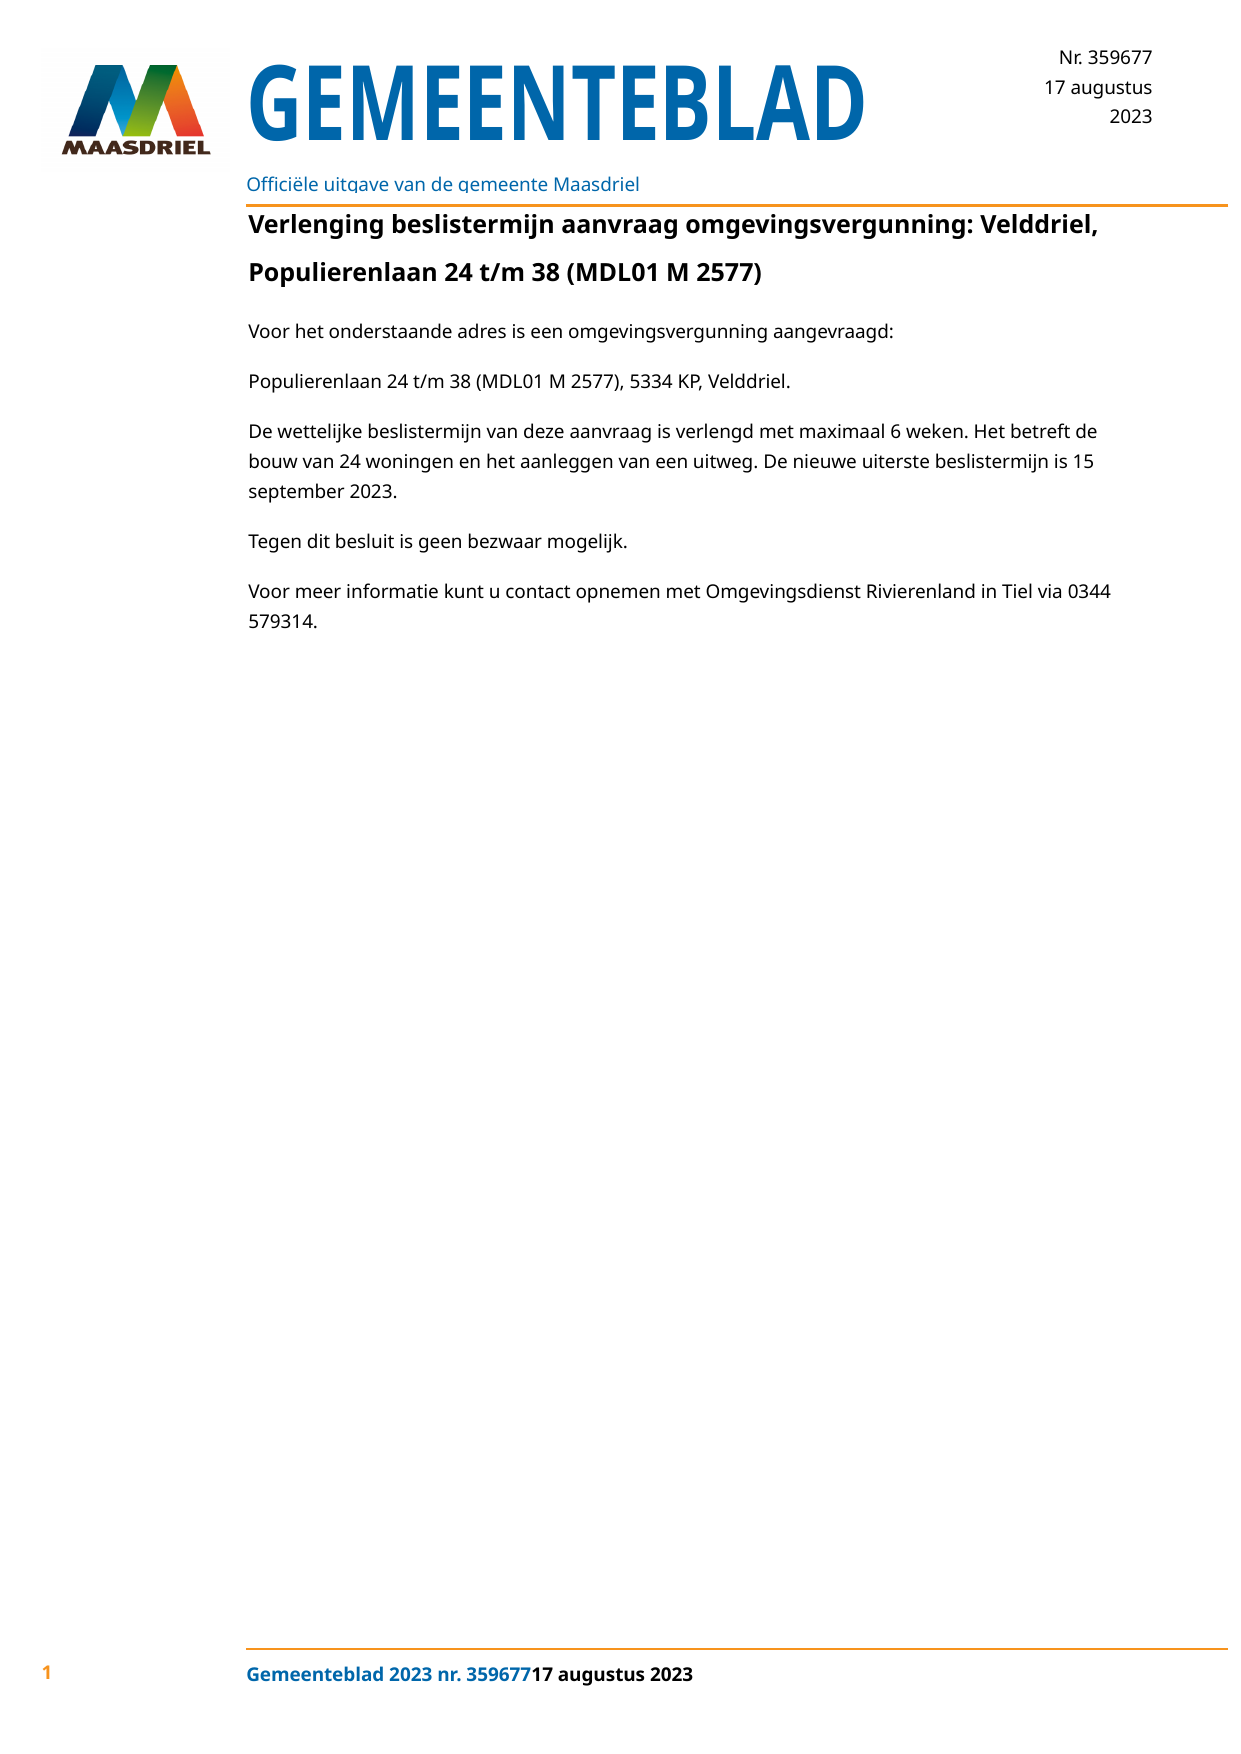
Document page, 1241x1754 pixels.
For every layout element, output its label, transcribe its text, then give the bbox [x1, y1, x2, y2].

text Voor het onderstaande adres is een omgevingsvergunning aangevraagd: [248, 318, 1152, 344]
text Populierenlaan 24 t/m 38 (MDL01 M 2577), 5334 KP, Velddriel. [248, 368, 1152, 394]
picture [41, 47, 231, 172]
text De wettelijke beslistermijn van deze aanvraag is verlengd met maximaal 6 weken. Het betreft de bouw van 24 woningen en het aanleggen van een uitweg. De nieuwe uiterste beslistermijn is 15 september 2023. [248, 419, 1152, 504]
text Tegen dit besluit is geen bezwaar mogelijk. [248, 528, 1152, 554]
text Verlenging beslistermijn aanvraag omgevingsvergunning: Velddriel, Populierenlaan 24 t/m 38 (MDL01 M 2577) [248, 207, 1152, 288]
text Voor meer informatie kunt u contact opnemen met Omgevingsdienst Rivierenland in Tiel via 0344 579314. [248, 579, 1152, 634]
